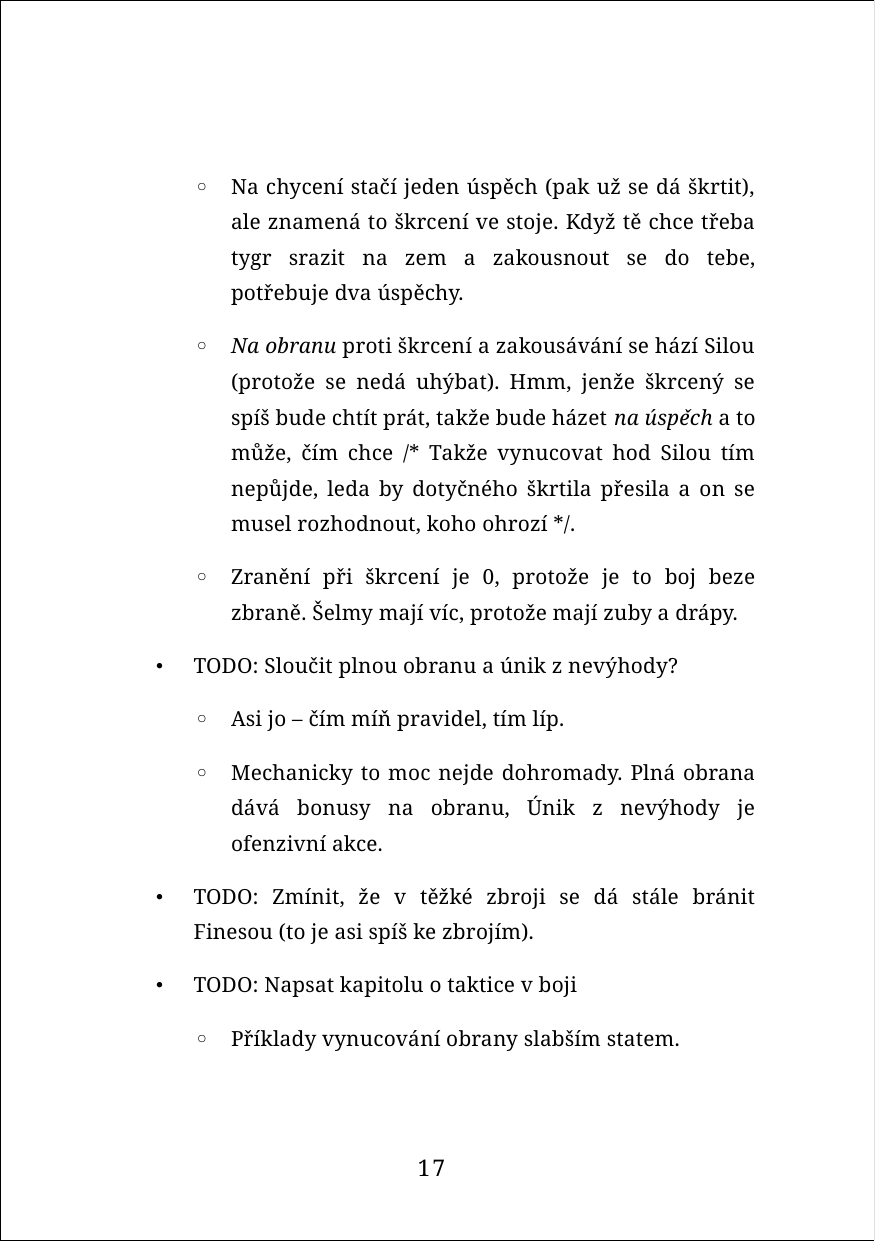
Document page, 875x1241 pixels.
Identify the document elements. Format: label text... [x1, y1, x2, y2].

list TODO: Zmínit, že v těžké zbroji se dá stále bránit Finesou (to je asi spíš ke zbrojím). [156, 882, 756, 946]
list Na obranu proti škrcení a zakousávání se hází Silou (protože se nedá uhýbat). Hmm, jenže škrcený se spíš bude chtít prát, takže bude házet na úspěch a to může, čím chce /* Takže vynucovat hod Silou tím nepůjde, leda by dotyčného škrtila přesila a on se musel rozhodnout, koho ohrozí */. [193, 332, 756, 538]
list Asi jo – čím míň pravidel, tím líp. [193, 704, 756, 733]
list TODO: Sloučit plnou obranu a únik z nevýhody? [156, 651, 756, 679]
list Na chycení stačí jeden úspěch (pak už se dá škrtit), ale znamená to škrcení ve stoje. Když tě chce třeba tygr srazit na zem a zakousnout se do tebe, potřebuje dva úspěchy. [193, 172, 756, 307]
list Příklady vynucování obrany slabším statem. [193, 1024, 756, 1052]
list Zranění při škrcení je 0, protože je to boj beze zbraně. Šelmy mají víc, protože mají zuby a drápy. [193, 562, 756, 626]
list Mechanicky to moc nejde dohromady. Plná obrana dává bonusy na obranu, Únik z nevýhody je ofenzivní akce. [193, 758, 756, 857]
list TODO: Napsat kapitolu o taktice v boji [156, 971, 756, 999]
